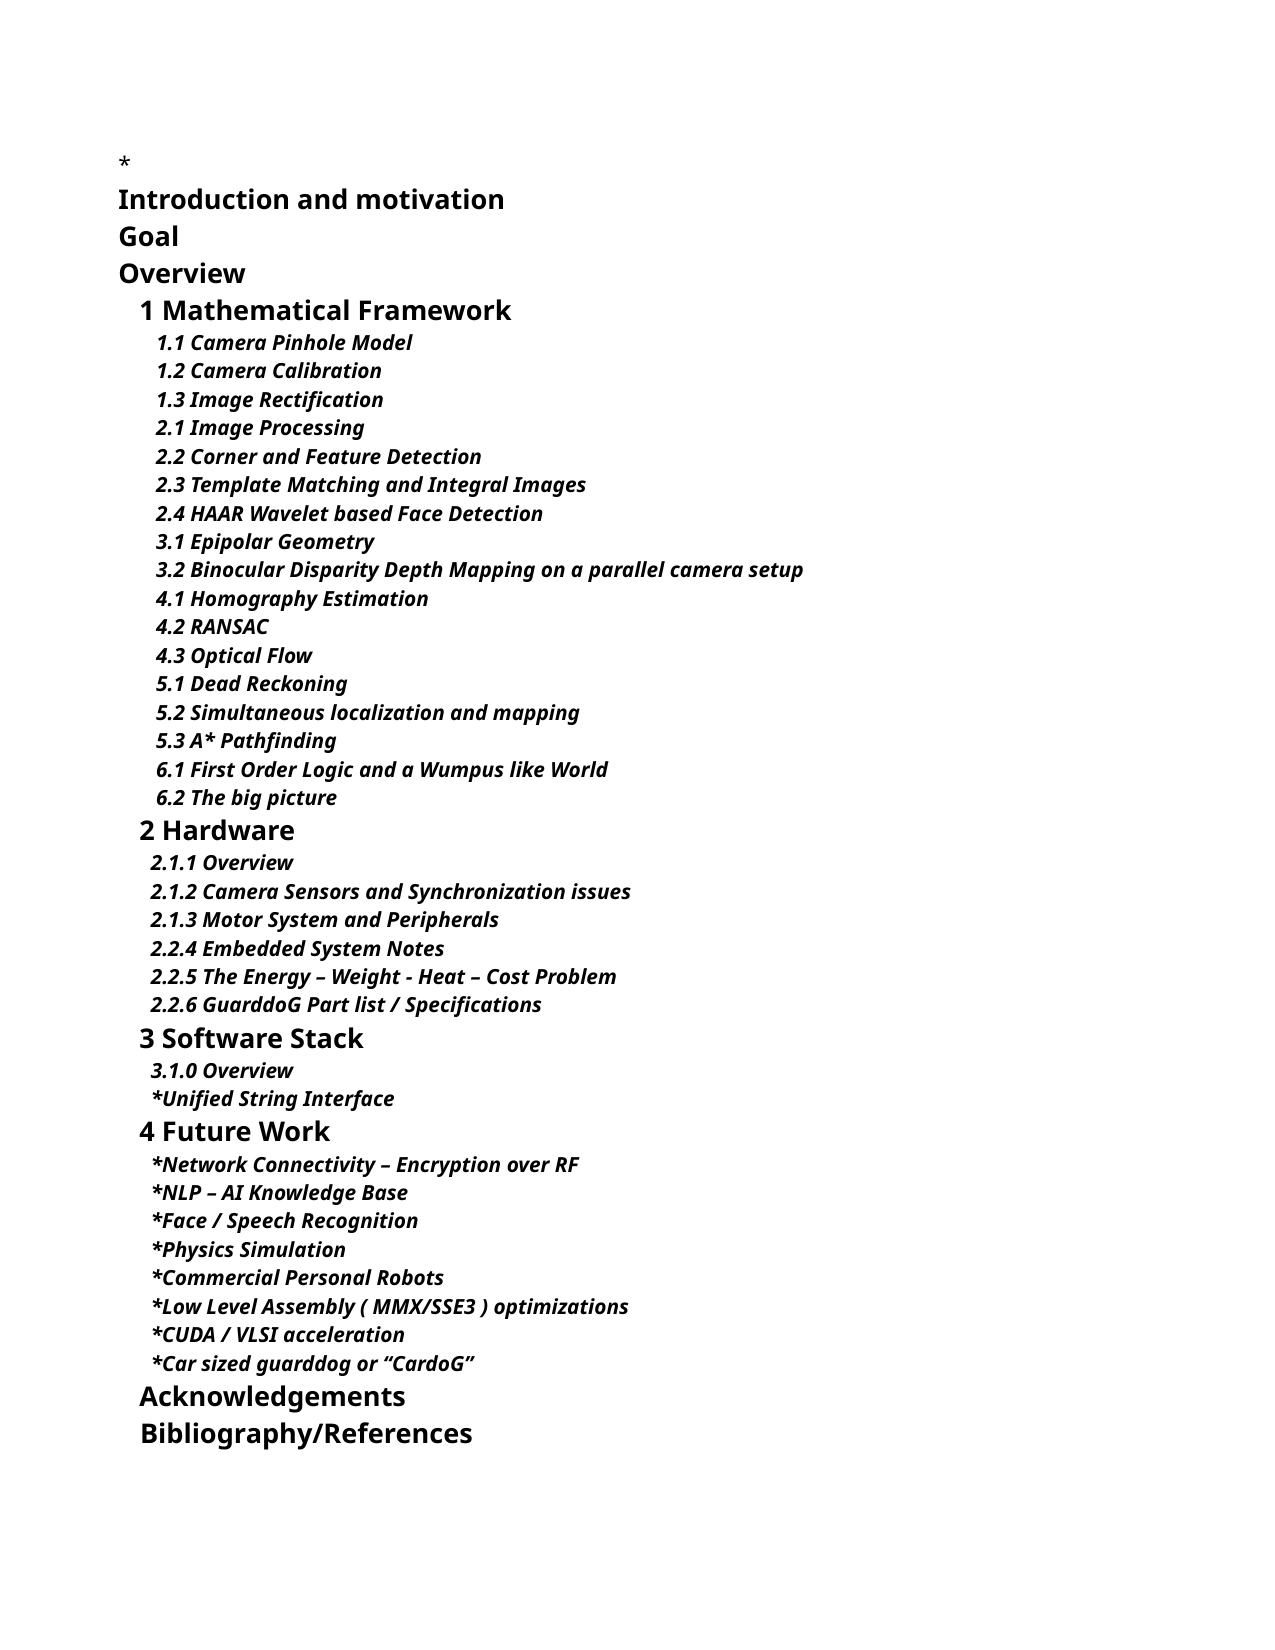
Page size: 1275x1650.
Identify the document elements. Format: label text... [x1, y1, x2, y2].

text 2.1.2 Camera Sensors and Synchronization issues [118, 877, 1157, 905]
text Acknowledgements [118, 1377, 1157, 1414]
text 2.1 Image Processing [118, 413, 1157, 442]
text * [118, 149, 1157, 181]
text 5.1 Dead Reckoning [118, 669, 1157, 698]
text 2.1.3 Motor System and Peripherals [118, 905, 1157, 934]
text *Car sized guarddog or “CardoG” [118, 1349, 1157, 1377]
text 3.2 Binocular Disparity Depth Mapping on a parallel camera setup [118, 556, 1157, 584]
text 2.4 HAAR Wavelet based Face Detection [118, 499, 1157, 527]
text 3 Software Stack [118, 1019, 1157, 1056]
text 2.2.6 GuarddoG Part list / Specifications [118, 991, 1157, 1019]
text 2.2 Corner and Feature Detection [118, 442, 1157, 470]
text *Network Connectivity – Encryption over RF [118, 1150, 1157, 1178]
text Goal [118, 217, 1157, 254]
text 4.2 RANSAC [118, 612, 1157, 641]
text 6.1 First Order Logic and a Wumpus like World [118, 755, 1157, 783]
text *Face / Speech Recognition [118, 1207, 1157, 1235]
text *CUDA / VLSI acceleration [118, 1320, 1157, 1349]
text Bibliography/References [118, 1414, 1157, 1451]
text *Unified String Interface [118, 1084, 1157, 1113]
text 1.1 Camera Pinhole Model [118, 328, 1157, 357]
text 4.1 Homography Estimation [118, 584, 1157, 612]
text 3.1.0 Overview [118, 1056, 1157, 1084]
text 2.2.4 Embedded System Notes [118, 934, 1157, 962]
text 4.3 Optical Flow [118, 641, 1157, 669]
text Overview [118, 254, 1157, 291]
text 4 Future Work [118, 1113, 1157, 1150]
text 5.2 Simultaneous localization and mapping [118, 698, 1157, 726]
text *Commercial Personal Robots [118, 1263, 1157, 1292]
text 3.1 Epipolar Geometry [118, 527, 1157, 556]
text 6.2 The big picture [118, 783, 1157, 812]
text *Physics Simulation [118, 1235, 1157, 1263]
text Introduction and motivation [118, 181, 1157, 217]
text 2.1.1 Overview [118, 848, 1157, 877]
text 2.3 Template Matching and Integral Images [118, 470, 1157, 499]
text 5.3 A* Pathfinding [118, 726, 1157, 755]
text *NLP – AI Knowledge Base [118, 1178, 1157, 1207]
text 2.2.5 The Energy – Weight - Heat – Cost Problem [118, 962, 1157, 991]
text 2 Hardware [118, 812, 1157, 848]
text 1.3 Image Rectification [118, 385, 1157, 413]
text 1.2 Camera Calibration [118, 357, 1157, 385]
text 1 Mathematical Framework [118, 291, 1157, 328]
text *Low Level Assembly ( MMX/SSE3 ) optimizations [118, 1292, 1157, 1320]
